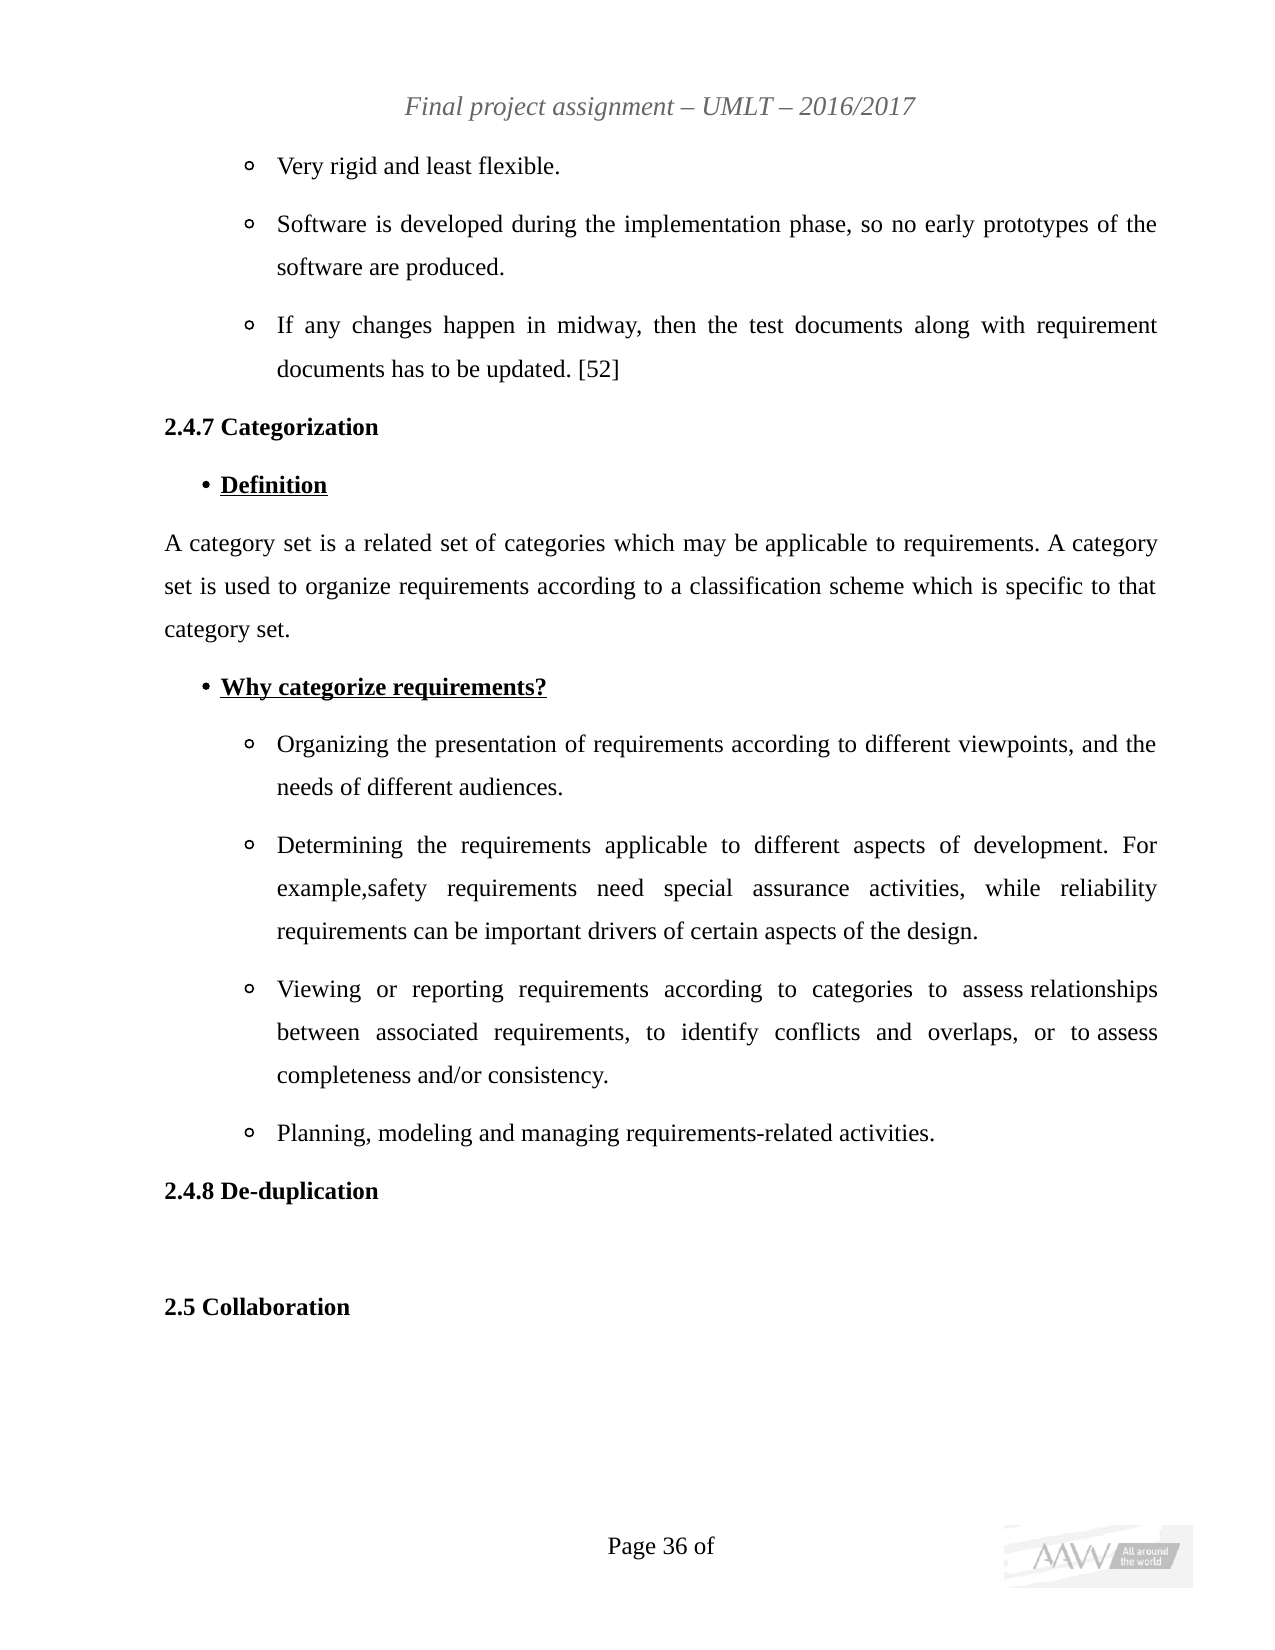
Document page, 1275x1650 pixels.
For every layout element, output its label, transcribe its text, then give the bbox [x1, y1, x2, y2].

list Determining the requirements applicable to different aspects of development. For example,safety requirements need special assurance activities, while reliability requirements can be important drivers of certain aspects of the design. [239, 830, 1158, 945]
list Organizing the presentation of requirements according to different viewpoints, and the needs of different audiences. [239, 729, 1158, 801]
subtitle 2.4.7 Categorization [164, 412, 1158, 441]
list Why categorize requirements? [202, 672, 1158, 700]
list Software is developed during the implementation phase, so no early prototypes of the software are produced. [239, 209, 1158, 281]
list If any changes happen in midway, then the test documents along with requirement documents has to be updated. [52] [239, 311, 1158, 382]
list Planning, modeling and managing requirements-related activities. [239, 1118, 1158, 1147]
list Viewing or reporting requirements according to categories to assess relationships between associated requirements, to identify conflicts and overlaps, or to assess completeness and/or consistency. [239, 974, 1158, 1089]
subtitle 2.5 Collaboration [164, 1292, 1158, 1321]
text A category set is a related set of categories which may be applicable to requirements. A category set is used to organize requirements according to a classification scheme which is specific to that category set. [164, 528, 1158, 643]
picture [1003, 1525, 1193, 1588]
list Very rigid and least flexible. [239, 151, 1158, 180]
list Definition [202, 470, 1158, 499]
subtitle 2.4.8 De-duplication [164, 1176, 1158, 1204]
